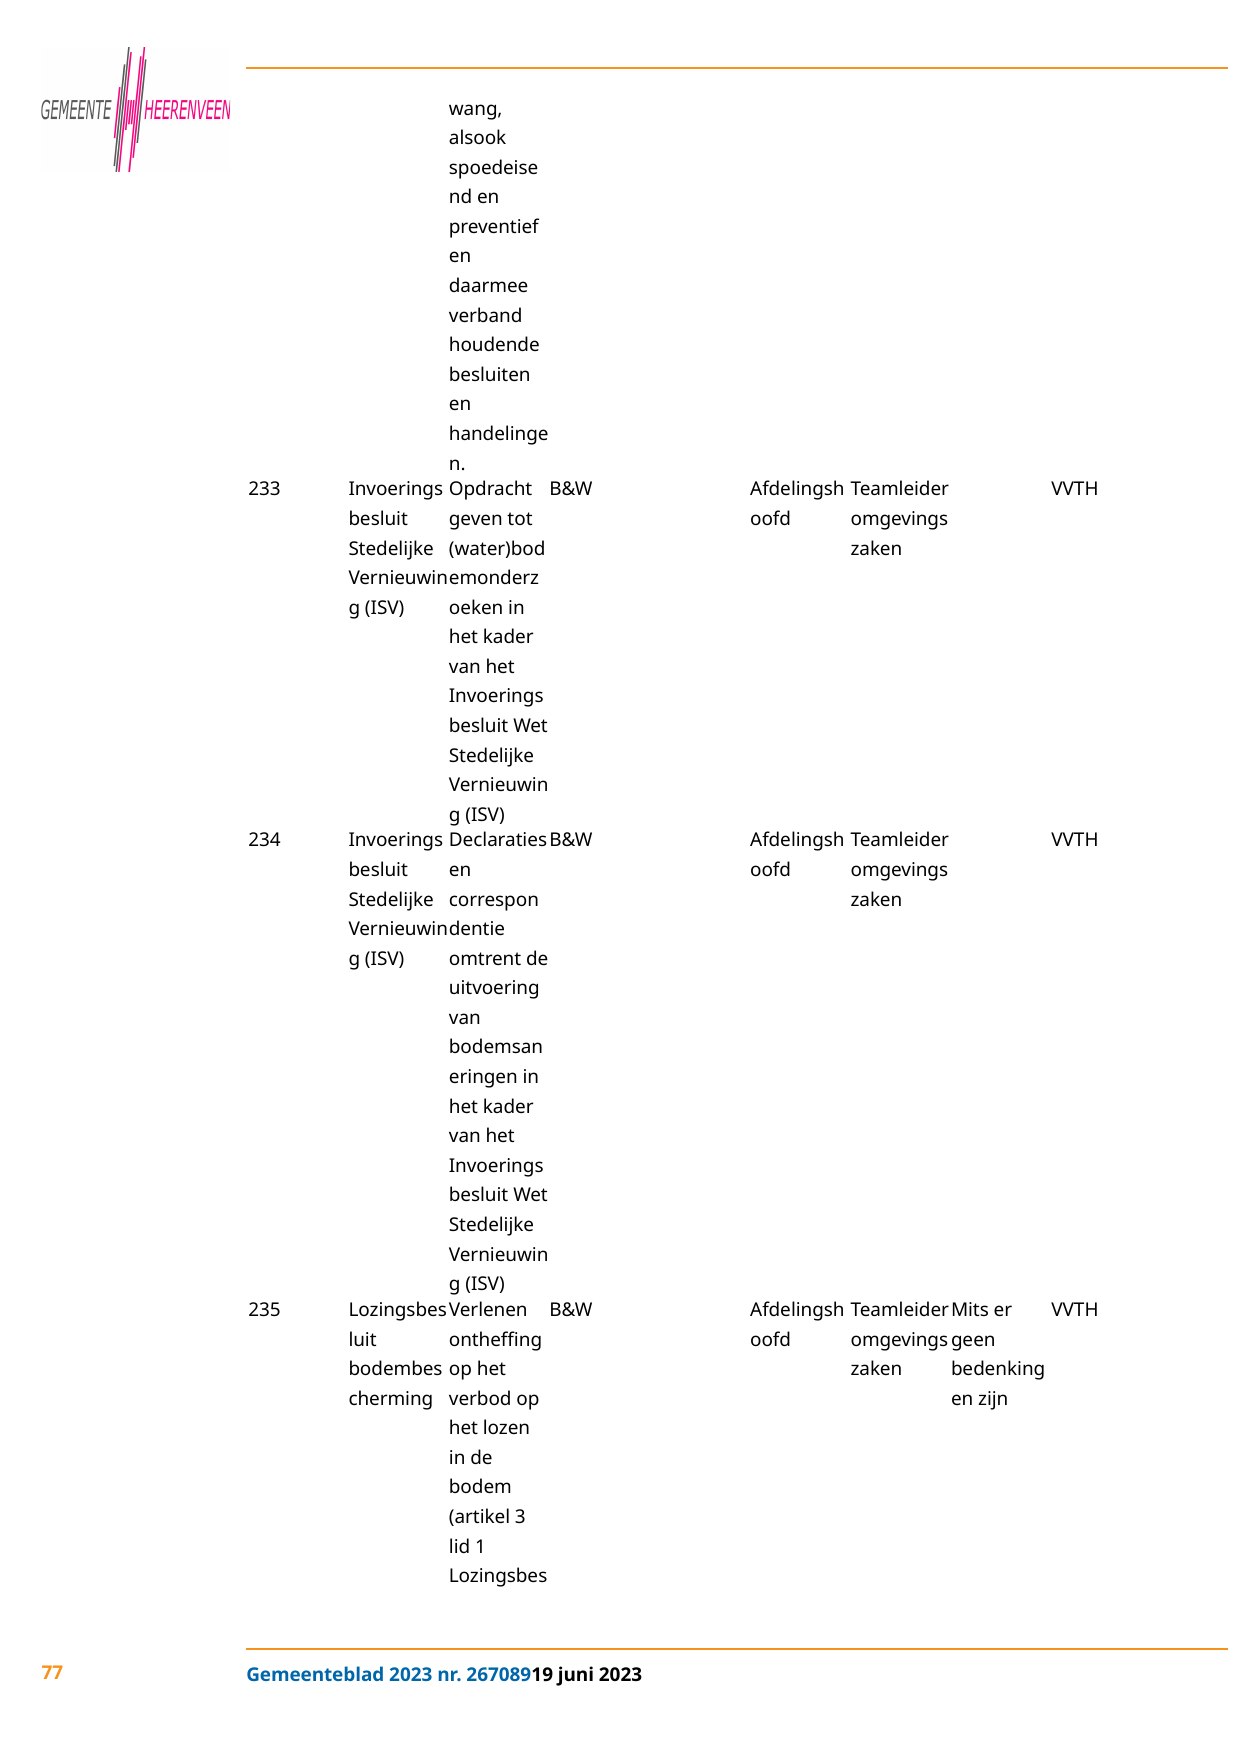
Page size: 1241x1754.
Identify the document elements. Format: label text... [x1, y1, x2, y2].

table_cell Invoeringsbesluit Stedelijke Vernieuwing (ISV) [348, 827, 449, 1296]
table_cell [951, 827, 1051, 1296]
table_cell Invoeringsbesluit Stedelijke Vernieuwing (ISV) [348, 476, 449, 827]
table_cell [348, 95, 449, 476]
table_cell [650, 827, 750, 1296]
picture [41, 47, 231, 172]
table_cell 235 [248, 1296, 348, 1588]
table_cell [650, 476, 750, 827]
table_cell [650, 1296, 750, 1588]
table_cell B&W [549, 1296, 649, 1588]
table_cell [951, 95, 1051, 476]
table_cell [850, 95, 951, 476]
table_cell Teamleider omgevingszaken [850, 827, 951, 1296]
table_cell Declaraties en correspondentie omtrent de uitvoering van bodemsaneringen in het kader van het Invoeringsbesluit Wet Stedelijke Vernieuwing (ISV) [449, 827, 549, 1296]
table_cell [248, 95, 348, 476]
table_cell Afdelingshoofd [750, 476, 850, 827]
table_cell VVTH [1051, 827, 1152, 1296]
table_cell [951, 476, 1051, 827]
table_cell Opdracht geven tot (water)bodemonderzoeken in het kader van het Invoeringsbesluit Wet Stedelijke Vernieuwing (ISV) [449, 476, 549, 827]
table_cell 234 [248, 827, 348, 1296]
table_cell [650, 95, 750, 476]
table_cell wang, alsook spoedeisend en preventief en daarmee verband houdende besluiten en handelingen. [449, 95, 549, 476]
table_cell [750, 95, 850, 476]
table_cell Teamleider omgevingszaken [850, 1296, 951, 1588]
table_cell Teamleider omgevingszaken [850, 476, 951, 827]
table_cell 233 [248, 476, 348, 827]
table_cell VVTH [1051, 1296, 1152, 1588]
table_cell [549, 95, 649, 476]
table_cell VVTH [1051, 476, 1152, 827]
table_cell Mits er geen bedenkingen zijn [951, 1296, 1051, 1588]
table_cell Lozingsbesluit bodembescherming [348, 1296, 449, 1588]
table_cell B&W [549, 827, 649, 1296]
table_cell Afdelingshoofd [750, 827, 850, 1296]
table_cell [1051, 95, 1152, 476]
table_cell Afdelingshoofd [750, 1296, 850, 1588]
table_cell B&W [549, 476, 649, 827]
table_cell Verlenen ontheffing op het verbod op het lozen in de bodem (artikel 3 lid 1 Lozingsbes [449, 1296, 549, 1588]
